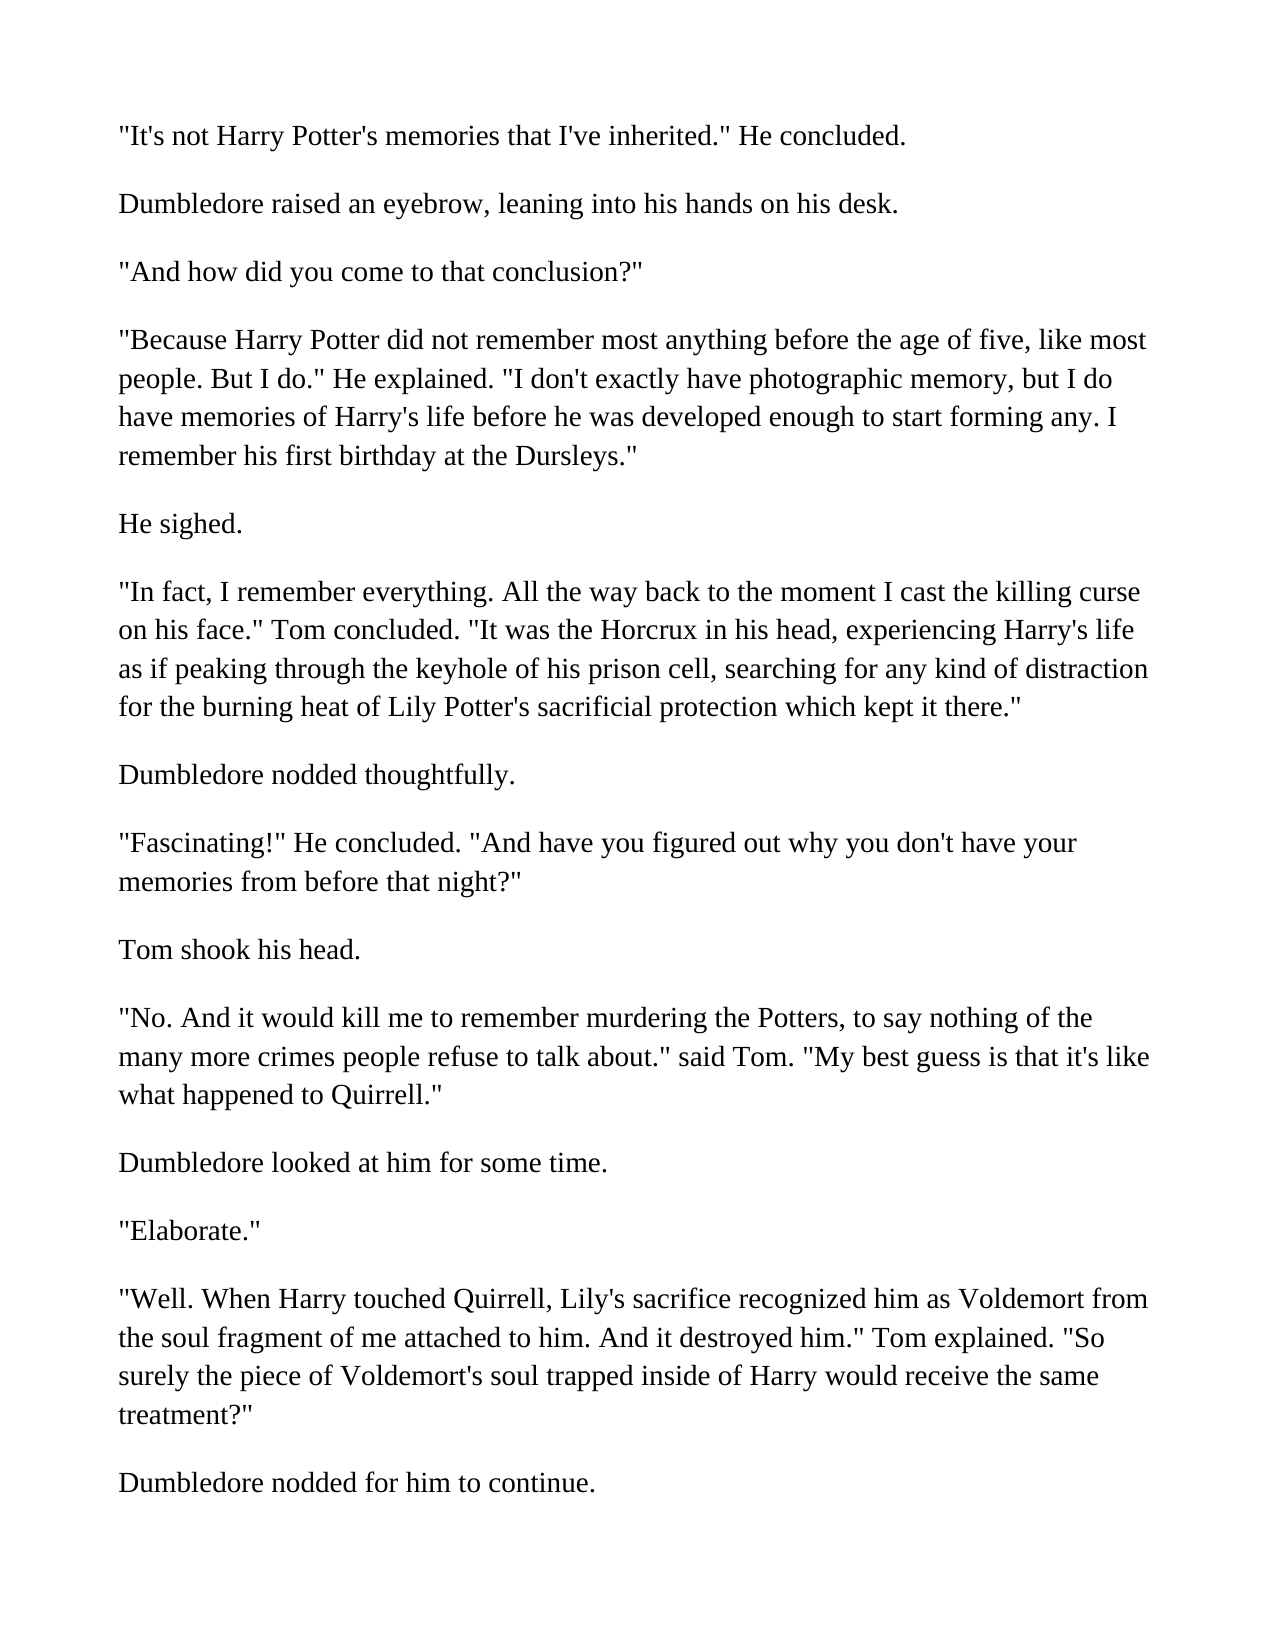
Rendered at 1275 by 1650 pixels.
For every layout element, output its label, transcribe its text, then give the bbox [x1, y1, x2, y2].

text "And how did you come to that conclusion?" [118, 254, 1157, 288]
text "Because Harry Potter did not remember most anything before the age of five, like most people. But I do." He explained. "I don't exactly have photographic memory, but I do have memories of Harry's life before he was developed enough to start forming any. I remember his first birthday at the Dursleys." [118, 322, 1157, 471]
text "In fact, I remember everything. All the way back to the moment I cast the killing curse on his face." Tom concluded. "It was the Horcrux in his head, experiencing Harry's life as if peaking through the keyhole of his prison cell, searching for any kind of distraction for the burning heat of Lily Potter's sacrificial protection which kept it there." [118, 574, 1157, 723]
text Dumbledore raised an eyebrow, leaning into his hands on his desk. [118, 186, 1157, 220]
text Dumbledore nodded for him to continue. [118, 1465, 1157, 1498]
text "No. And it would kill me to remember murdering the Potters, to say nothing of the many more crimes people refuse to talk about." said Tom. "My best guess is that it's like what happened to Quirrell." [118, 1000, 1157, 1111]
text "Elaborate." [118, 1213, 1157, 1247]
text "Well. When Harry touched Quirrell, Lily's sacrifice recognized him as Voldemort from the soul fragment of me attached to him. And it destroyed him." Tom explained. "So surely the piece of Voldemort's soul trapped inside of Harry would receive the same treatment?" [118, 1281, 1157, 1430]
text Dumbledore nodded thoughtfully. [118, 757, 1157, 791]
text Dumbledore looked at him for some time. [118, 1145, 1157, 1179]
text Tom shook his head. [118, 932, 1157, 966]
text "Fascinating!" He concluded. "And have you figured out why you don't have your memories from before that night?" [118, 826, 1157, 898]
text "It's not Harry Potter's memories that I've inherited." He concluded. [118, 118, 1157, 152]
text He sighed. [118, 506, 1157, 539]
